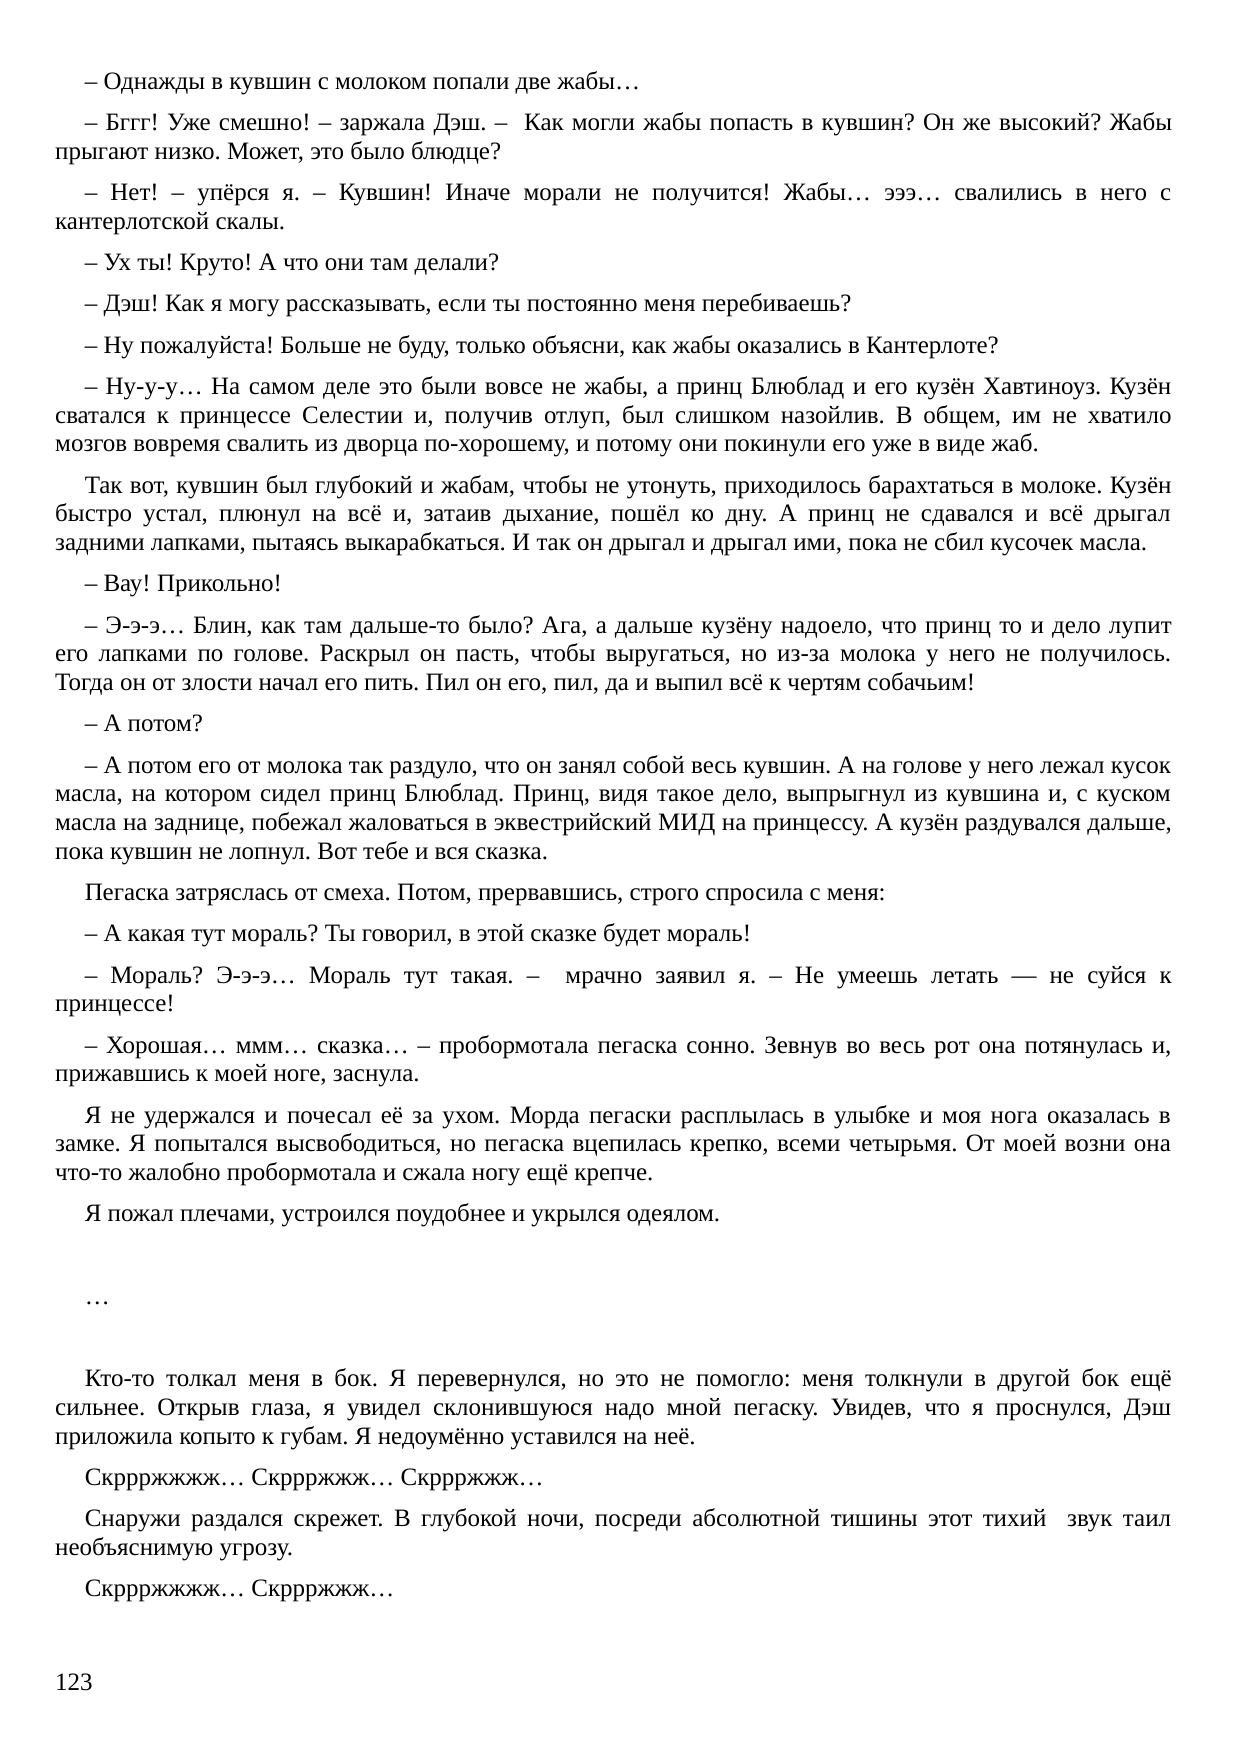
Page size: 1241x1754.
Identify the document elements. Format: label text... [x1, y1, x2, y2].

text – Бггг! Уже смешно! – заржала Дэш. – Как могли жабы попасть в кувшин? Он же высокий? Жабы прыгают низко. Может, это было блюдце? [55, 107, 1173, 165]
text Я пожал плечами, устроился поудобнее и укрылся одеялом. [55, 1198, 1173, 1227]
text … [55, 1281, 1173, 1310]
text – Ух ты! Круто! А что они там делали? [55, 247, 1173, 276]
text Скррржжжж… Скррржжж… [55, 1573, 1173, 1602]
text Пегаска затряслась от смеха. Потом, прервавшись, строго спросила с меня: [55, 877, 1173, 906]
text – Дэш! Как я могу рассказывать, если ты постоянно меня перебиваешь? [55, 288, 1173, 317]
text Кто-то толкал меня в бок. Я перевернулся, но это не помогло: меня толкнули в другой бок ещё сильнее. Открыв глаза, я увидел склонившуюся надо мной пегаску. Увидев, что я проснулся, Дэш приложила копыто к губам. Я недоумённо уставился на неё. [55, 1363, 1173, 1450]
text – Мораль? Э-э-э… Мораль тут такая. – мрачно заявил я. – Не умеешь летать — не суйся к принцессе! [55, 960, 1173, 1017]
text – Ну пожалуйста! Больше не буду, только объясни, как жабы оказались в Кантерлоте? [55, 330, 1173, 358]
text – А потом его от молока так раздуло, что он занял собой весь кувшин. А на голове у него лежал кусок масла, на котором сидел принц Блюблад. Принц, видя такое дело, выпрыгнул из кувшина и, с куском масла на заднице, побежал жаловаться в эквестрийский МИД на принцессу. А кузён раздувался дальше, пока кувшин не лопнул. Вот тебе и вся сказка. [55, 750, 1173, 865]
text – Нет! – упёрся я. – Кувшин! Иначе морали не получится! Жабы… эээ… свалились в него с кантерлотской скалы. [55, 177, 1173, 235]
text Так вот, кувшин был глубокий и жабам, чтобы не утонуть, приходилось барахтаться в молоке. Кузён быстро устал, плюнул на всё и, затаив дыхание, пошёл ко дну. А принц не сдавался и всё дрыгал задними лапками, пытаясь выкарабкаться. И так он дрыгал и дрыгал ими, пока не сбил кусочек масла. [55, 470, 1173, 556]
text – А какая тут мораль? Ты говорил, в этой сказке будет мораль! [55, 918, 1173, 947]
text Снаружи раздался скрежет. В глубокой ночи, посреди абсолютной тишины этот тихий звук таил необъяснимую угрозу. [55, 1503, 1173, 1561]
text Скррржжжж… Скррржжж… Скррржжж… [55, 1462, 1173, 1491]
text – А потом? [55, 708, 1173, 737]
text – Э-э-э… Блин, как там дальше-то было? Ага, а дальше кузёну надоело, что принц то и дело лупит его лапками по голове. Раскрыл он пасть, чтобы выругаться, но из-за молока у него не получилось. Тогда он от злости начал его пить. Пил он его, пил, да и выпил всё к чертям собачьим! [55, 610, 1173, 696]
text – Хорошая… ммм… сказка… – пробормотала пегаска сонно. Зевнув во весь рот она потянулась и, прижавшись к моей ноге, заснула. [55, 1030, 1173, 1087]
text – Ну-у-у… На самом деле это были вовсе не жабы, а принц Блюблад и его кузён Хавтиноуз. Кузён сватался к принцессе Селестии и, получив отлуп, был слишком назойлив. В общем, им не хватило мозгов вовремя свалить из дворца по-хорошему, и потому они покинули его уже в виде жаб. [55, 371, 1173, 457]
text – Однажды в кувшин с молоком попали две жабы… [55, 66, 1173, 95]
text – Вау! Прикольно! [55, 568, 1173, 597]
text Я не удержался и почесал её за ухом. Морда пегаски расплылась в улыбке и моя нога оказалась в замке. Я попытался высвободиться, но пегаска вцепилась крепко, всеми четырьмя. От моей возни она что-то жалобно пробормотала и сжала ногу ещё крепче. [55, 1100, 1173, 1186]
